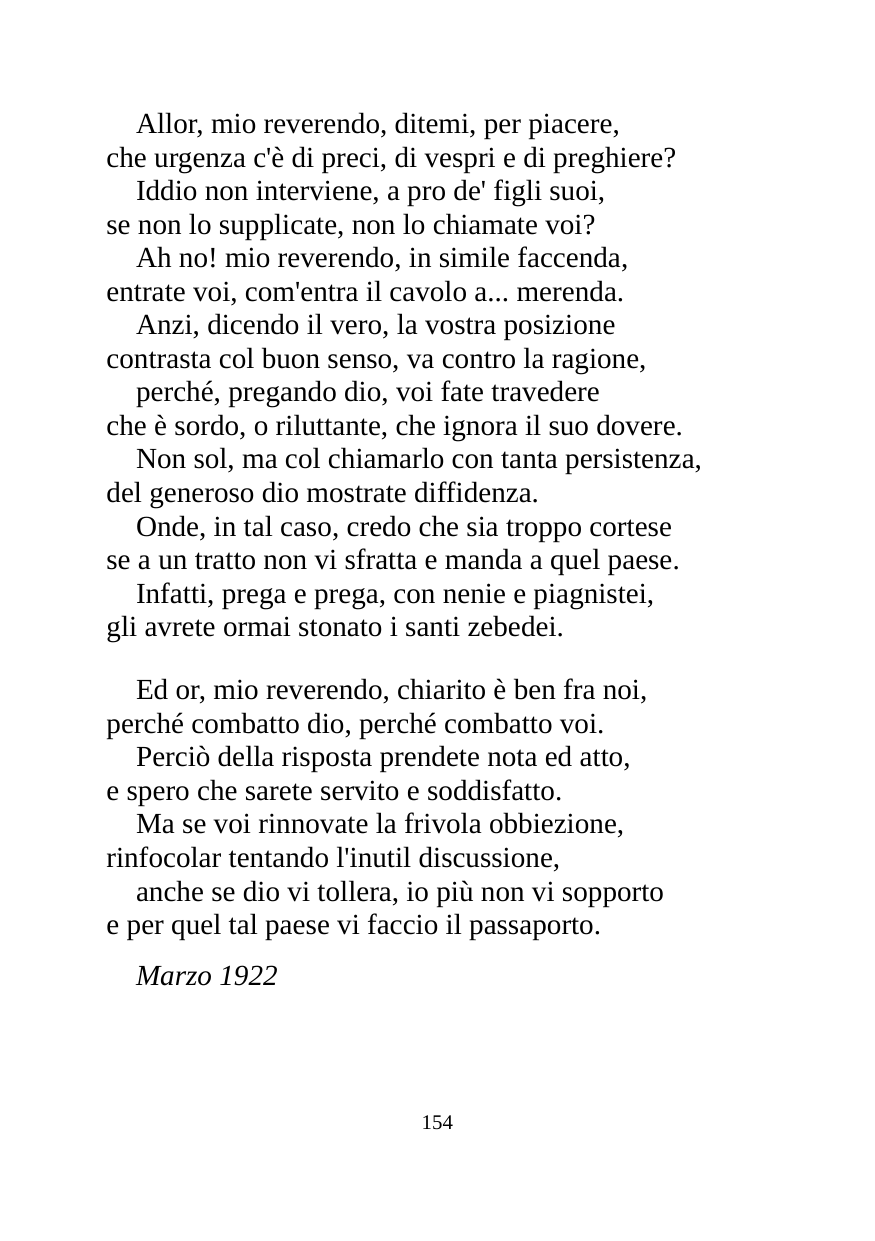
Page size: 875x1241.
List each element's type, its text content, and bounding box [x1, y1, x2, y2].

text Allor, mio reverendo, ditemi, per piacere, che urgenza c'è di preci, di vespri e di preghiere? [106, 106, 768, 173]
text Ed or, mio reverendo, chiarito è ben fra noi, perché combatto dio, perché combatto voi. [106, 672, 768, 739]
text Ah no! mio reverendo, in simile faccenda, entrate voi, com'entra il cavolo a... merenda. [106, 240, 768, 307]
text Non sol, ma col chiamarlo con tanta persistenza, del generoso dio mostrate diffidenza. [106, 442, 768, 509]
text Onde, in tal caso, credo che sia troppo cortese se a un tratto non vi sfratta e manda a quel paese. [106, 509, 768, 576]
text Marzo 1922 [106, 958, 768, 992]
text anche se dio vi tollera, io più non vi sopporto e per quel tal paese vi faccio il passaporto. [106, 874, 768, 941]
text Anzi, dicendo il vero, la vostra posizione contrasta col buon senso, va contro la ragione, [106, 307, 768, 374]
text Infatti, prega e prega, con nenie e piagnistei, gli avrete ormai stonato i santi zebedei. [106, 576, 768, 643]
text Perciò della risposta prendete nota ed atto, e spero che sarete servito e soddisfatto. [106, 739, 768, 807]
text perché, pregando dio, voi fate travedere che è sordo, o riluttante, che ignora il suo dovere. [106, 374, 768, 442]
text Iddio non interviene, a pro de' figli suoi, se non lo supplicate, non lo chiamate voi? [106, 173, 768, 240]
text Ma se voi rinnovate la frivola obbiezione, rinfocolar tentando l'inutil discussione, [106, 807, 768, 874]
